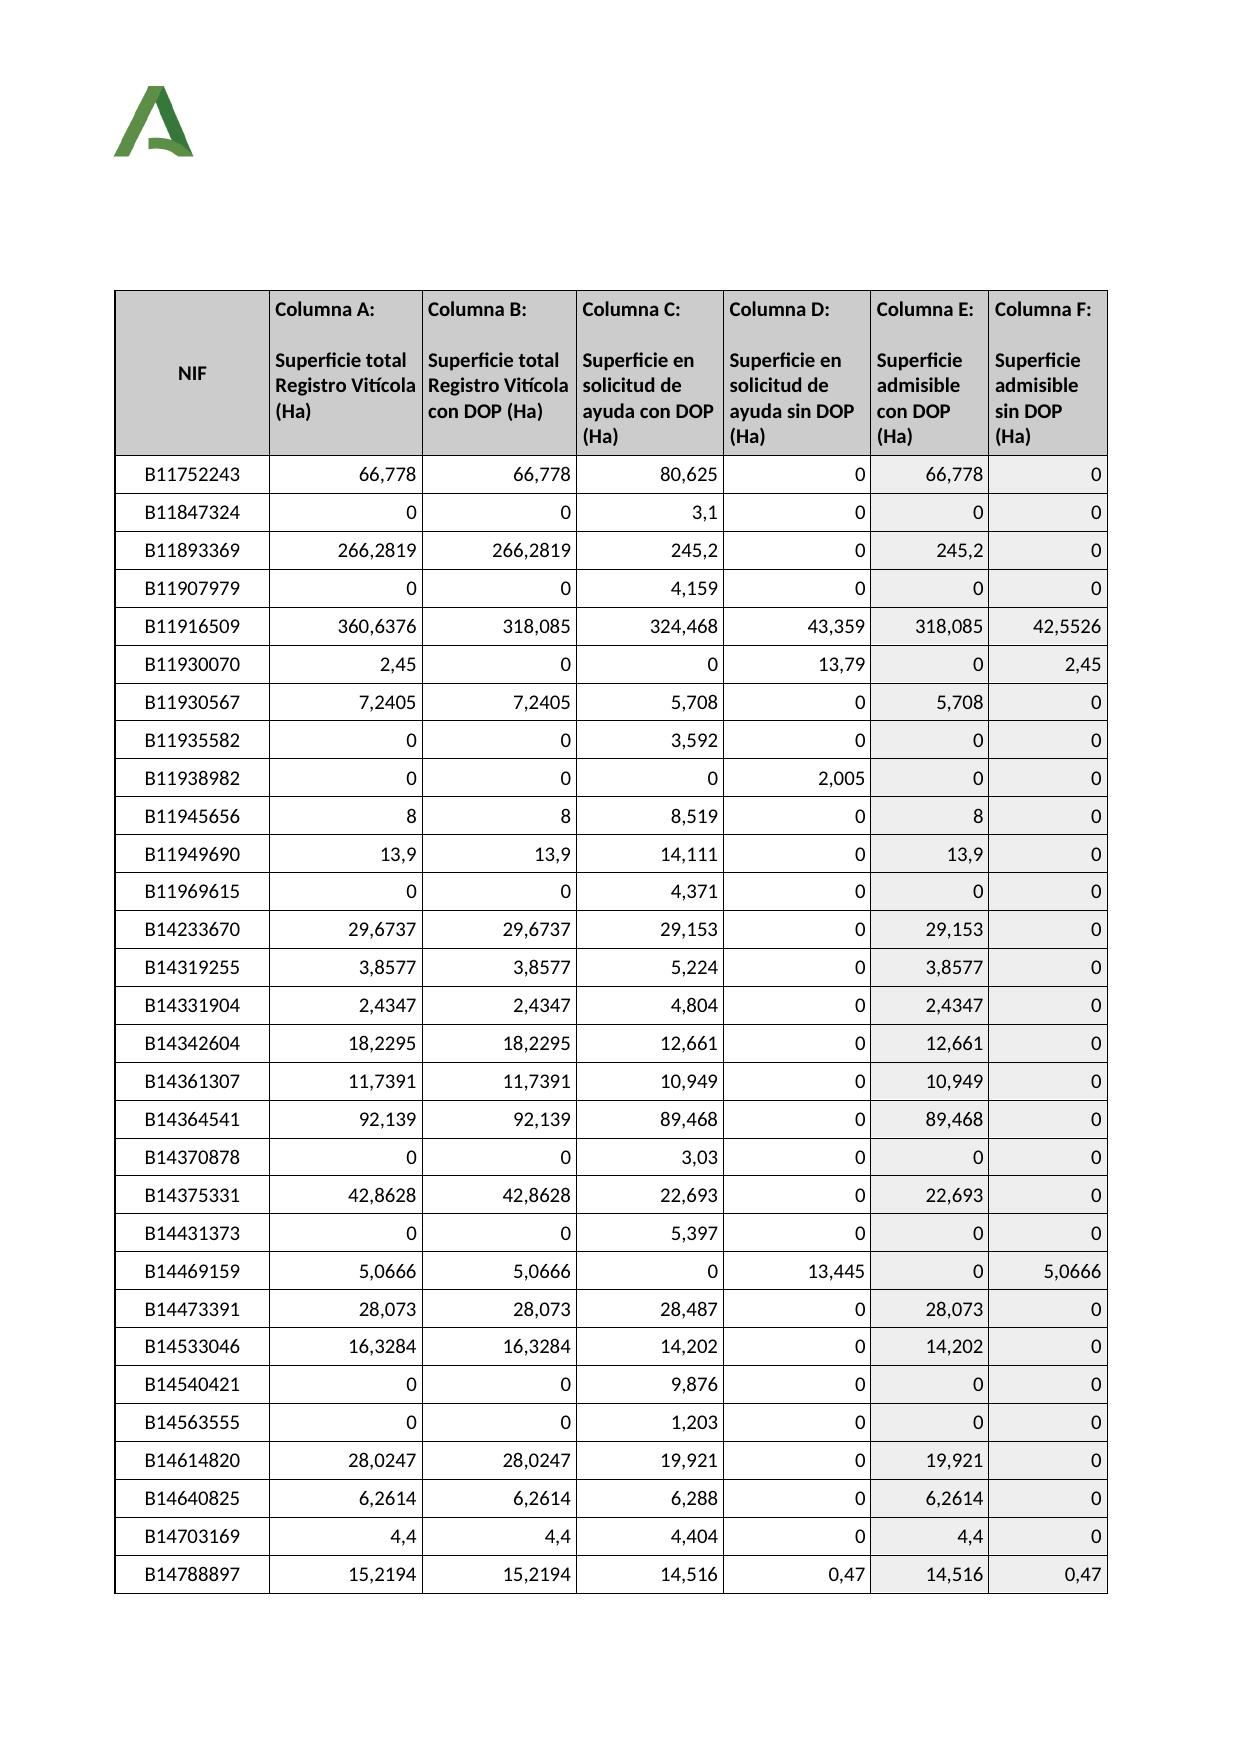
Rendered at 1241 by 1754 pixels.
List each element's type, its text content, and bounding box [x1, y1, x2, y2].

table_cell 13,79 [724, 646, 870, 682]
table_cell 0 [871, 1252, 988, 1289]
table_cell 0 [270, 1404, 422, 1441]
table_cell 4,371 [577, 873, 723, 910]
table_cell 29,153 [577, 911, 723, 948]
table_cell 3,592 [577, 721, 723, 758]
table_cell B11916509 [116, 608, 269, 644]
table_cell 0 [423, 873, 576, 910]
table_cell 14,202 [577, 1328, 723, 1365]
table_cell 2,4347 [871, 987, 988, 1024]
table_cell 0 [989, 1328, 1107, 1365]
table_cell 89,468 [871, 1101, 988, 1137]
table_cell 0 [989, 532, 1107, 569]
table_header NIF [116, 291, 269, 455]
table_cell 4,4 [871, 1518, 988, 1554]
table_cell 0 [423, 570, 576, 607]
table_cell 0 [270, 1139, 422, 1175]
table_cell 0 [989, 1366, 1107, 1403]
table_cell 0 [423, 1404, 576, 1441]
table_cell 0 [724, 1366, 870, 1403]
table_cell 18,2295 [423, 1025, 576, 1062]
table_cell 1,203 [577, 1404, 723, 1441]
table_cell 2,45 [989, 646, 1107, 682]
table_cell B14540421 [116, 1366, 269, 1403]
table_cell 0 [989, 1176, 1107, 1213]
table_cell 0 [724, 1328, 870, 1365]
table_cell 0 [724, 570, 870, 607]
table_cell B11949690 [116, 835, 269, 872]
table_cell 29,6737 [270, 911, 422, 948]
table_cell 245,2 [577, 532, 723, 569]
table_cell B14431373 [116, 1214, 269, 1251]
table_cell 18,2295 [270, 1025, 422, 1062]
table_cell 0 [724, 1518, 870, 1554]
table_cell 360,6376 [270, 608, 422, 644]
table_cell 0 [989, 1063, 1107, 1099]
table_cell 0 [871, 1139, 988, 1175]
table_cell 42,5526 [989, 608, 1107, 644]
table_cell 0 [270, 570, 422, 607]
table_cell 22,693 [871, 1176, 988, 1213]
table_cell 3,1 [577, 494, 723, 531]
table_cell 3,8577 [423, 949, 576, 986]
table_cell 3,8577 [871, 949, 988, 986]
table_cell 0 [989, 570, 1107, 607]
table_cell 0 [989, 1025, 1107, 1062]
table_cell 0 [989, 1214, 1107, 1251]
table_cell 5,708 [577, 684, 723, 720]
table_cell 0 [871, 721, 988, 758]
table_cell 0 [724, 1214, 870, 1251]
table_cell 0 [724, 532, 870, 569]
table_cell 14,516 [871, 1556, 988, 1592]
table_cell 0 [724, 873, 870, 910]
table_cell 0 [989, 797, 1107, 834]
table_cell 0 [724, 1480, 870, 1517]
table_cell 8 [270, 797, 422, 834]
table_cell 0 [724, 1025, 870, 1062]
table_cell 0 [724, 684, 870, 720]
table_cell B14473391 [116, 1290, 269, 1327]
table_cell B11945656 [116, 797, 269, 834]
table_cell 0 [724, 949, 870, 986]
table_cell B14533046 [116, 1328, 269, 1365]
table_cell B14361307 [116, 1063, 269, 1099]
table_cell B14364541 [116, 1101, 269, 1137]
table_cell 0 [423, 1139, 576, 1175]
table_cell 0 [989, 1404, 1107, 1441]
table_header Columna C: Superficie en solicitud de ayuda con DOP (Ha) [577, 291, 723, 455]
table_cell 0,47 [989, 1556, 1107, 1592]
table_cell 0 [989, 1101, 1107, 1137]
table_cell 0 [724, 835, 870, 872]
table_cell 5,0666 [423, 1252, 576, 1289]
table_cell 266,2819 [423, 532, 576, 569]
table_cell 0 [423, 721, 576, 758]
table_cell 43,359 [724, 608, 870, 644]
table_cell 5,224 [577, 949, 723, 986]
table_cell 0 [423, 646, 576, 682]
table_cell B14370878 [116, 1139, 269, 1175]
table_cell 0 [423, 1366, 576, 1403]
table_cell 0 [724, 494, 870, 531]
table_cell 4,404 [577, 1518, 723, 1554]
table_cell B14233670 [116, 911, 269, 948]
table_cell 0 [577, 759, 723, 796]
table_cell 4,4 [423, 1518, 576, 1554]
table_cell 9,876 [577, 1366, 723, 1403]
table_cell 318,085 [871, 608, 988, 644]
table_cell 0 [871, 759, 988, 796]
table_cell 0 [871, 570, 988, 607]
table_cell 0 [989, 684, 1107, 720]
table_cell 89,468 [577, 1101, 723, 1137]
table_cell B14563555 [116, 1404, 269, 1441]
table_cell 29,6737 [423, 911, 576, 948]
table_cell B11907979 [116, 570, 269, 607]
table_cell 5,397 [577, 1214, 723, 1251]
table_cell B11938982 [116, 759, 269, 796]
table_cell 0 [871, 494, 988, 531]
table_cell 92,139 [423, 1101, 576, 1137]
table_cell 324,468 [577, 608, 723, 644]
table_cell B14375331 [116, 1176, 269, 1213]
table_cell 0 [989, 987, 1107, 1024]
table_header Columna B: Superficie total Registro Vitícola con DOP (Ha) [423, 291, 576, 455]
table_cell 0 [989, 835, 1107, 872]
table_cell 0 [724, 456, 870, 493]
table_cell 8 [423, 797, 576, 834]
table_cell 0 [724, 1290, 870, 1327]
table_cell B14319255 [116, 949, 269, 986]
picture [109, 81, 198, 161]
table_cell 3,8577 [270, 949, 422, 986]
table_cell 3,03 [577, 1139, 723, 1175]
table_cell 0 [423, 494, 576, 531]
table_cell 7,2405 [423, 684, 576, 720]
table_cell B14469159 [116, 1252, 269, 1289]
table_cell 7,2405 [270, 684, 422, 720]
table_cell B11969615 [116, 873, 269, 910]
table_cell 13,9 [423, 835, 576, 872]
table_cell B14342604 [116, 1025, 269, 1062]
table_cell B14331904 [116, 987, 269, 1024]
table_cell 0 [270, 494, 422, 531]
table_cell 16,3284 [270, 1328, 422, 1365]
table_cell 6,2614 [270, 1480, 422, 1517]
table_cell B11930070 [116, 646, 269, 682]
table_cell 0 [724, 1063, 870, 1099]
table_cell 0 [724, 1101, 870, 1137]
table_cell B14640825 [116, 1480, 269, 1517]
table_cell 14,111 [577, 835, 723, 872]
table_cell 0,47 [724, 1556, 870, 1592]
table_cell 2,45 [270, 646, 422, 682]
table_cell 0 [724, 1176, 870, 1213]
table_cell 28,487 [577, 1290, 723, 1327]
table_cell 0 [270, 721, 422, 758]
table_header Columna D: Superficie en solicitud de ayuda sin DOP (Ha) [724, 291, 870, 455]
table_cell 28,0247 [270, 1442, 422, 1479]
table_cell 13,9 [871, 835, 988, 872]
table_cell B11847324 [116, 494, 269, 531]
table_cell 42,8628 [270, 1176, 422, 1213]
table_cell 0 [724, 797, 870, 834]
table_cell 4,4 [270, 1518, 422, 1554]
table_cell 0 [577, 646, 723, 682]
table_cell 0 [270, 873, 422, 910]
table_cell 0 [270, 759, 422, 796]
table_cell 0 [724, 1139, 870, 1175]
table_cell 4,804 [577, 987, 723, 1024]
table_cell 11,7391 [423, 1063, 576, 1099]
table_cell 0 [989, 1139, 1107, 1175]
table_cell 12,661 [577, 1025, 723, 1062]
table_cell 0 [577, 1252, 723, 1289]
table_cell 2,4347 [270, 987, 422, 1024]
table_cell 12,661 [871, 1025, 988, 1062]
table_cell 66,778 [871, 456, 988, 493]
table_cell 0 [871, 1214, 988, 1251]
table_cell 0 [270, 1366, 422, 1403]
table_cell 0 [989, 721, 1107, 758]
table_cell 28,073 [270, 1290, 422, 1327]
table_cell 10,949 [871, 1063, 988, 1099]
table_cell 14,516 [577, 1556, 723, 1592]
table_cell 22,693 [577, 1176, 723, 1213]
table_cell B11893369 [116, 532, 269, 569]
table_cell 0 [871, 646, 988, 682]
table_cell 0 [871, 1404, 988, 1441]
table_cell 6,2614 [871, 1480, 988, 1517]
table_cell B11935582 [116, 721, 269, 758]
table_cell 0 [871, 873, 988, 910]
table_cell 245,2 [871, 532, 988, 569]
table_cell B11930567 [116, 684, 269, 720]
table_cell 0 [989, 1442, 1107, 1479]
table_header Columna E: Superficie admisible con DOP (Ha) [871, 291, 988, 455]
table_cell 6,2614 [423, 1480, 576, 1517]
table_cell 0 [724, 987, 870, 1024]
table_cell 4,159 [577, 570, 723, 607]
table_cell 19,921 [871, 1442, 988, 1479]
table_header Columna F: Superficie admisible sin DOP (Ha) [989, 291, 1107, 455]
table_cell B14614820 [116, 1442, 269, 1479]
table_cell 66,778 [270, 456, 422, 493]
table_cell 2,4347 [423, 987, 576, 1024]
table_cell 0 [989, 949, 1107, 986]
table_cell 0 [989, 1518, 1107, 1554]
table_cell 42,8628 [423, 1176, 576, 1213]
table_cell 11,7391 [270, 1063, 422, 1099]
table_cell 10,949 [577, 1063, 723, 1099]
table_cell 318,085 [423, 608, 576, 644]
table_cell 80,625 [577, 456, 723, 493]
table_cell 16,3284 [423, 1328, 576, 1365]
table_cell 0 [724, 911, 870, 948]
table_cell 66,778 [423, 456, 576, 493]
table_cell 0 [871, 1366, 988, 1403]
table_cell 0 [989, 1290, 1107, 1327]
table_cell 0 [423, 759, 576, 796]
table_cell 13,9 [270, 835, 422, 872]
table_cell 0 [724, 1442, 870, 1479]
table_cell 266,2819 [270, 532, 422, 569]
table_cell 29,153 [871, 911, 988, 948]
table_cell 0 [724, 1404, 870, 1441]
table_cell 28,073 [423, 1290, 576, 1327]
table_cell 19,921 [577, 1442, 723, 1479]
table_cell 0 [989, 456, 1107, 493]
table_cell 8 [871, 797, 988, 834]
table_cell 6,288 [577, 1480, 723, 1517]
table_cell 5,708 [871, 684, 988, 720]
table_cell 0 [989, 494, 1107, 531]
table_cell 15,2194 [423, 1556, 576, 1592]
table_cell 14,202 [871, 1328, 988, 1365]
table_cell 92,139 [270, 1101, 422, 1137]
table_cell 0 [989, 1480, 1107, 1517]
table_cell 15,2194 [270, 1556, 422, 1592]
table_cell B14788897 [116, 1556, 269, 1592]
table_cell 28,0247 [423, 1442, 576, 1479]
table_cell 0 [270, 1214, 422, 1251]
table_cell 5,0666 [270, 1252, 422, 1289]
table_cell 5,0666 [989, 1252, 1107, 1289]
table_header Columna A: Superficie total Registro Vitícola (Ha) [270, 291, 422, 455]
table_cell 28,073 [871, 1290, 988, 1327]
table_cell 0 [989, 911, 1107, 948]
table_cell B14703169 [116, 1518, 269, 1554]
table_cell 0 [423, 1214, 576, 1251]
table_cell B11752243 [116, 456, 269, 493]
table_cell 0 [724, 721, 870, 758]
table_cell 2,005 [724, 759, 870, 796]
table_cell 0 [989, 759, 1107, 796]
table_cell 0 [989, 873, 1107, 910]
table_cell 13,445 [724, 1252, 870, 1289]
table_cell 8,519 [577, 797, 723, 834]
